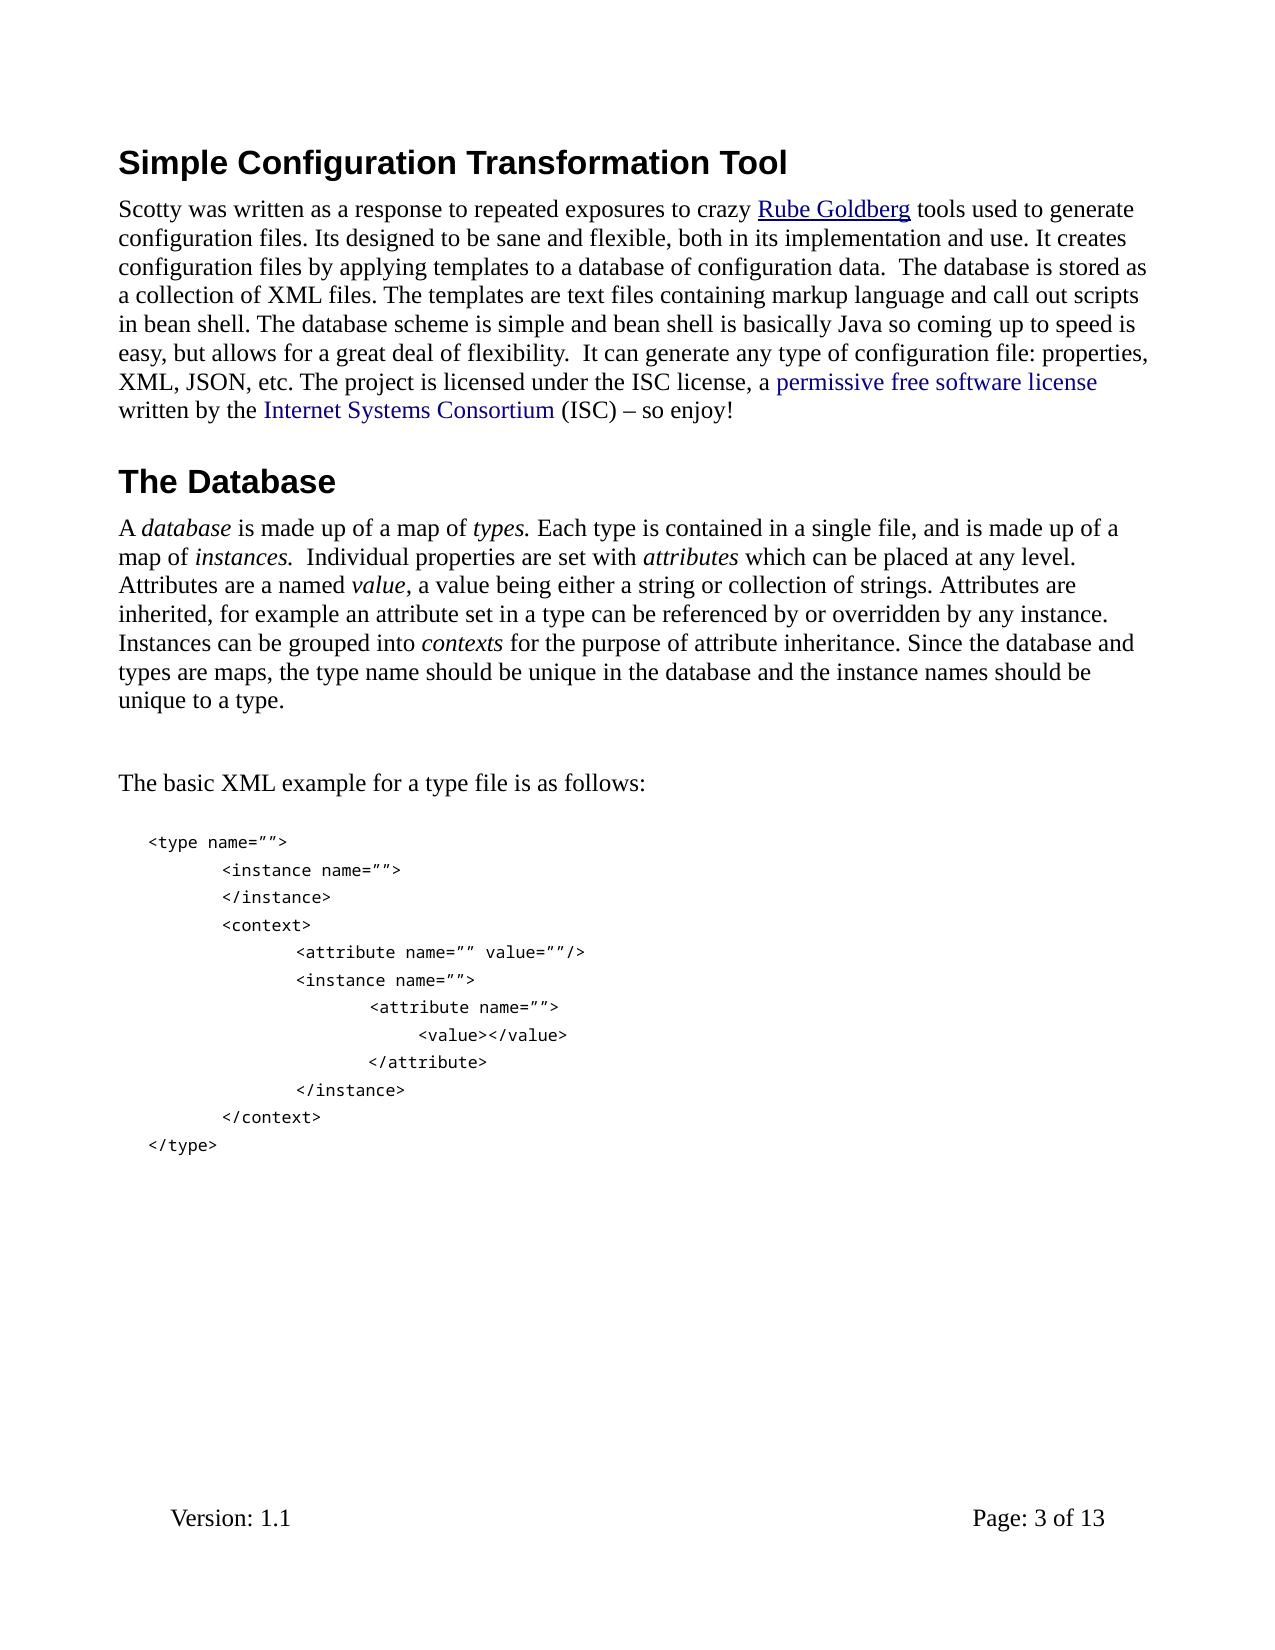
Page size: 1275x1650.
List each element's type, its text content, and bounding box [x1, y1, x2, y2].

text <type name=””> [148, 837, 1157, 852]
text <instance name=””> [148, 974, 1157, 989]
text </type> [148, 1139, 1157, 1154]
text <context> [148, 919, 1157, 934]
text <instance name=””> [148, 864, 1157, 879]
text </instance> [148, 892, 1157, 907]
text <attribute name=””> [148, 1002, 1157, 1017]
text <value></value> [148, 1029, 1157, 1044]
text </attribute> [148, 1057, 1157, 1072]
subtitle The Database [118, 462, 1157, 500]
text The basic XML example for a type file is as follows: [118, 768, 1157, 797]
text Scotty was written as a response to repeated exposures to crazy Rube Goldberg tools used to generate configuration files. Its designed to be sane and flexible, both in its implementation and use. It creates configuration files by applying templates to a database of configuration data. The database is stored as a collection of XML files. The templates are text files containing markup language and call out scripts in bean shell. The database scheme is simple and bean shell is basically Java so coming up to speed is easy, but allows for a great deal of flexibility. It can generate any type of configuration file: properties, XML, JSON, etc. The project is licensed under the ISC license, a permissive free software license written by the Internet Systems Consortium (ISC) – so enjoy! [118, 194, 1157, 424]
text A database is made up of a map of types. Each type is contained in a single file, and is made up of a map of instances. Individual properties are set with attributes which can be placed at any level. Attributes are a named value, a value being either a string or collection of strings. Attributes are inherited, for example an attribute set in a type can be referenced by or overridden by any instance. Instances can be grouped into contexts for the purpose of attribute inheritance. Since the database and types are maps, the type name should be unique in the database and the instance names should be unique to a type. [118, 513, 1157, 714]
text <attribute name=”” value=””/> [148, 947, 1157, 962]
subtitle Simple Configuration Transformation Tool [118, 143, 1157, 182]
text </context> [148, 1112, 1157, 1127]
text </instance> [148, 1084, 1157, 1099]
